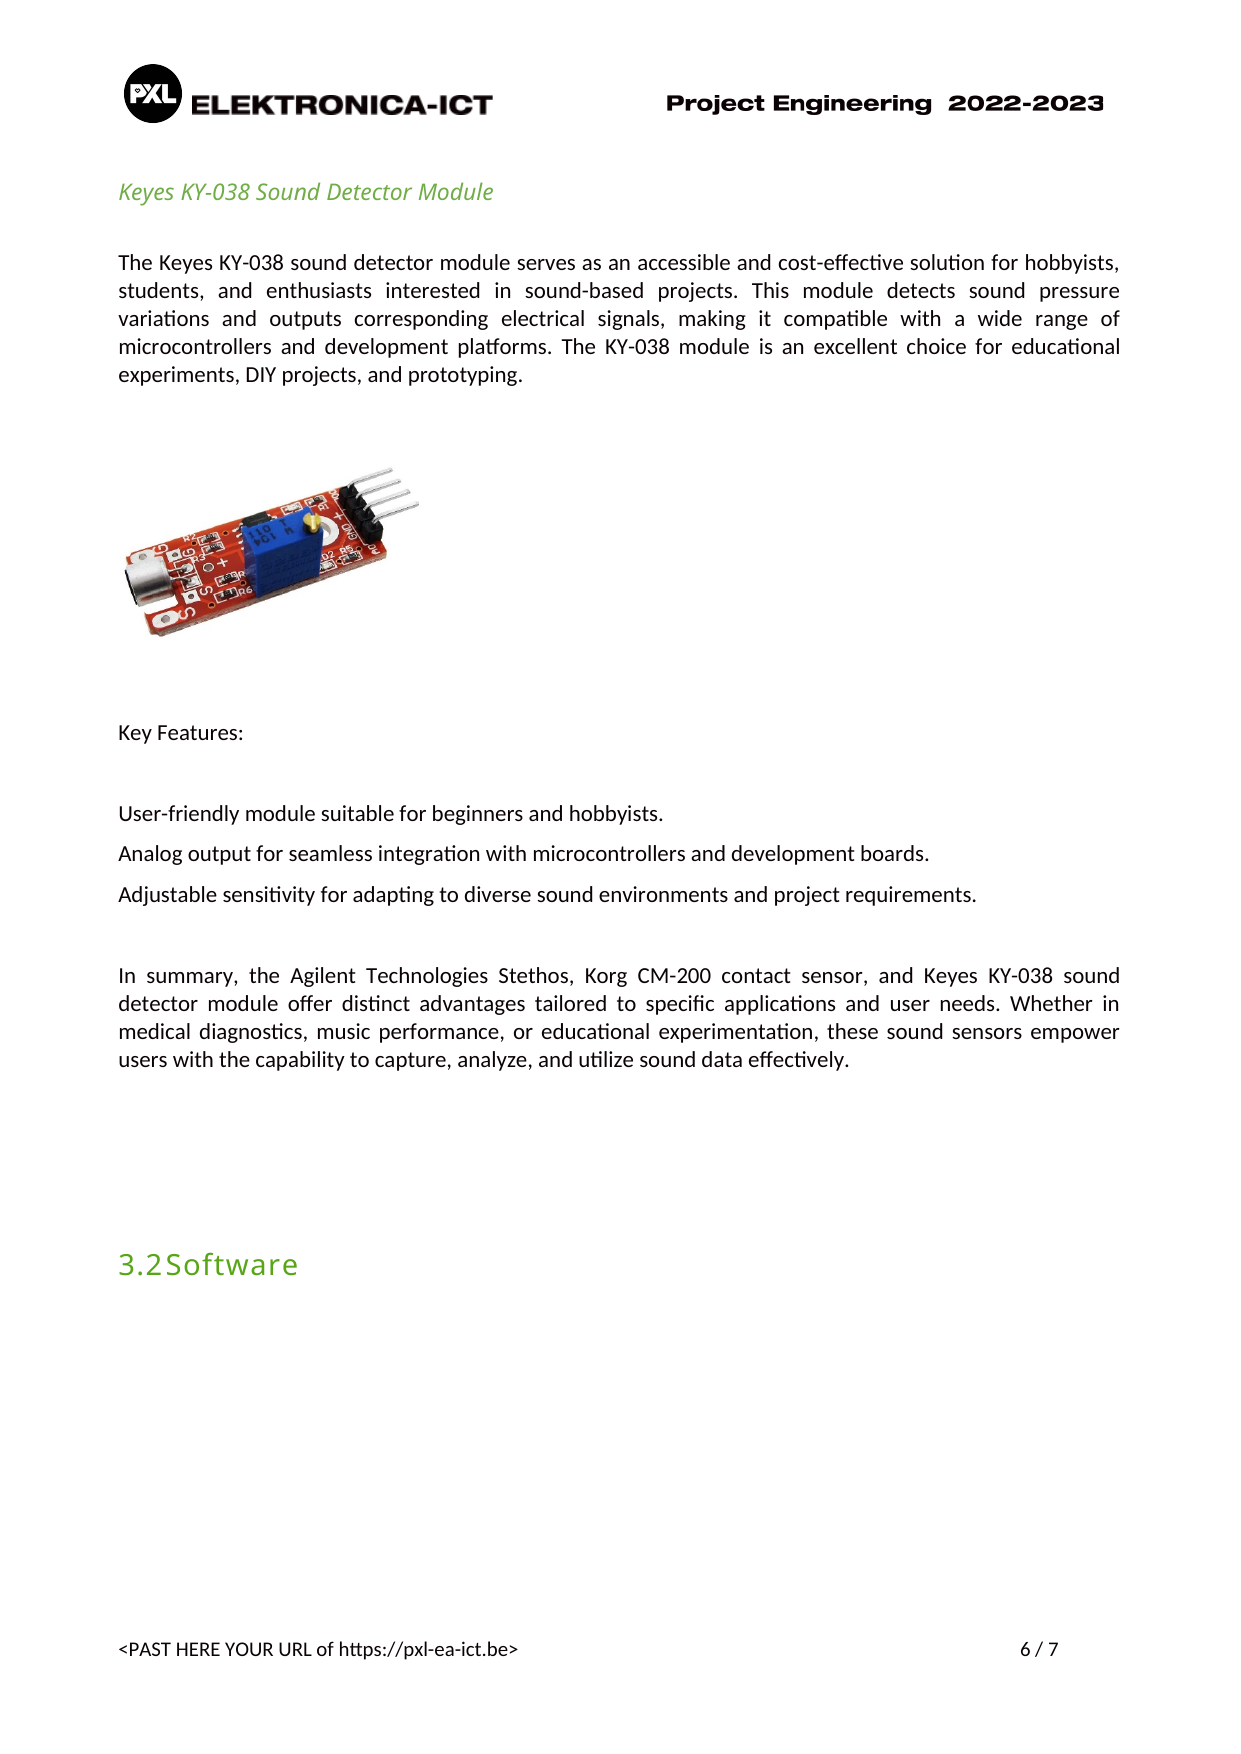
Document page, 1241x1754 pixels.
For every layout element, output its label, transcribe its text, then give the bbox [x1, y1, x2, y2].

subtitle Software [118, 1244, 1122, 1284]
text Adjustable sensitivity for adapting to diverse sound environments and project requirements. [118, 880, 1122, 908]
text In summary, the Agilent Technologies Stethos, Korg CM-200 contact sensor, and Keyes KY-038 sound detector module offer distinct advantages tailored to specific applications and user needs. Whether in medical diagnostics, music performance, or educational experimentation, these sound sensors empower users with the capability to capture, analyze, and utilize sound data effectively. [118, 961, 1122, 1073]
subtitle Keyes KY-038 Sound Detector Module [118, 176, 1122, 207]
text User-friendly module suitable for beginners and hobbyists. [118, 799, 1122, 827]
text Key Features: [118, 718, 1122, 746]
text Analog output for seamless integration with microcontrollers and development boards. [118, 839, 1122, 867]
text The Keyes KY-038 sound detector module serves as an accessible and cost-effective solution for hobbyists, students, and enthusiasts interested in sound-based projects. This module detects sound pressure variations and outputs corresponding electrical signals, making it compatible with a wide range of microcontrollers and development platforms. The KY-038 module is an excellent choice for educational experiments, DIY projects, and prototyping. [118, 248, 1122, 388]
